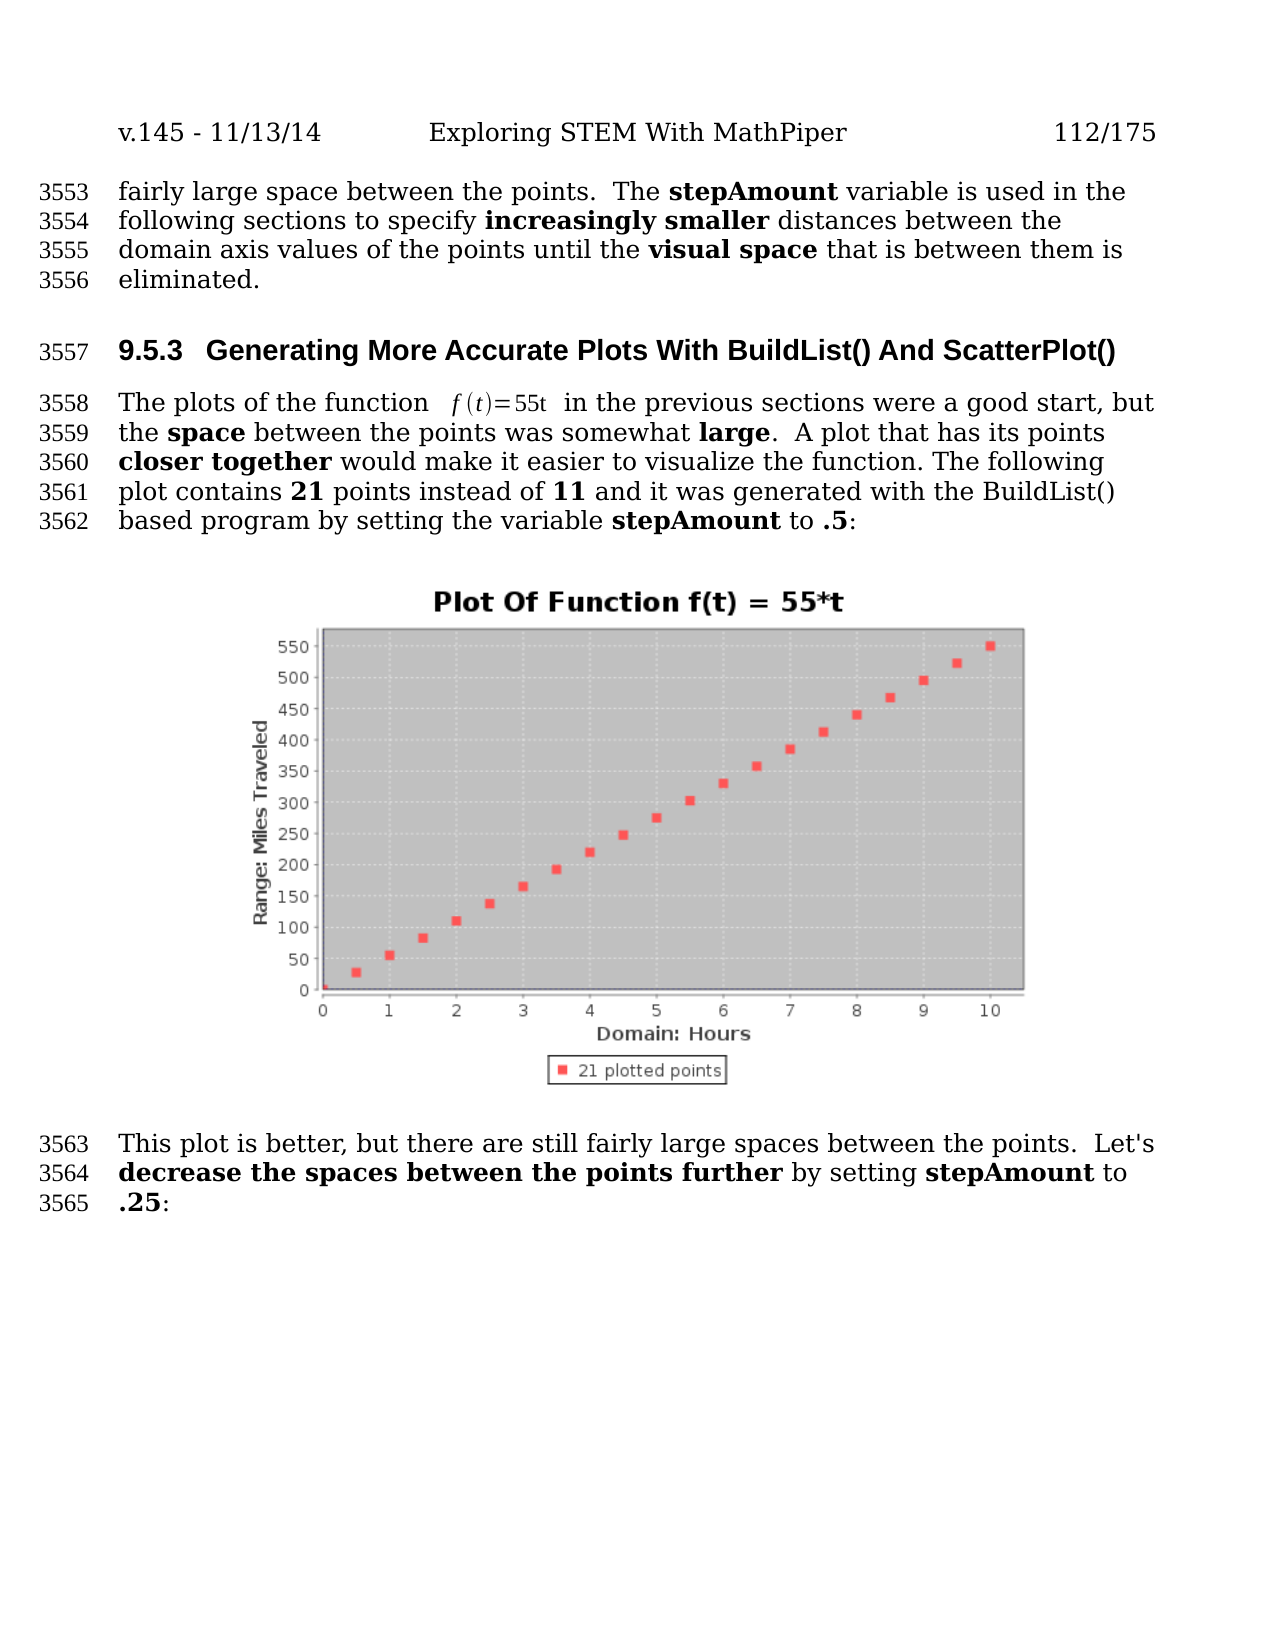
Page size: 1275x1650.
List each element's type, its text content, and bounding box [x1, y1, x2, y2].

subtitle Generating More Accurate Plots With BuildList() And ScatterPlot() [118, 333, 1157, 367]
text The plots of the functionin the previous sections were a good start, but the space between the points was somewhat large. A plot that has its points closer together would make it easier to visualize the function. The following plot contains 21 points instead of 11 and it was generated with the BuildList() based program by setting the variable stepAmount to .5: [118, 388, 1157, 535]
text This plot is better, but there are still fairly large spaces between the points. Let's decrease the spaces between the points further by setting stepAmount to .25: [118, 1129, 1157, 1217]
picture [235, 585, 1040, 1086]
text fairly large space between the points. The stepAmount variable is used in the following sections to specify increasingly smaller distances between the domain axis values of the points until the visual space that is between them is eliminated. [118, 177, 1157, 294]
